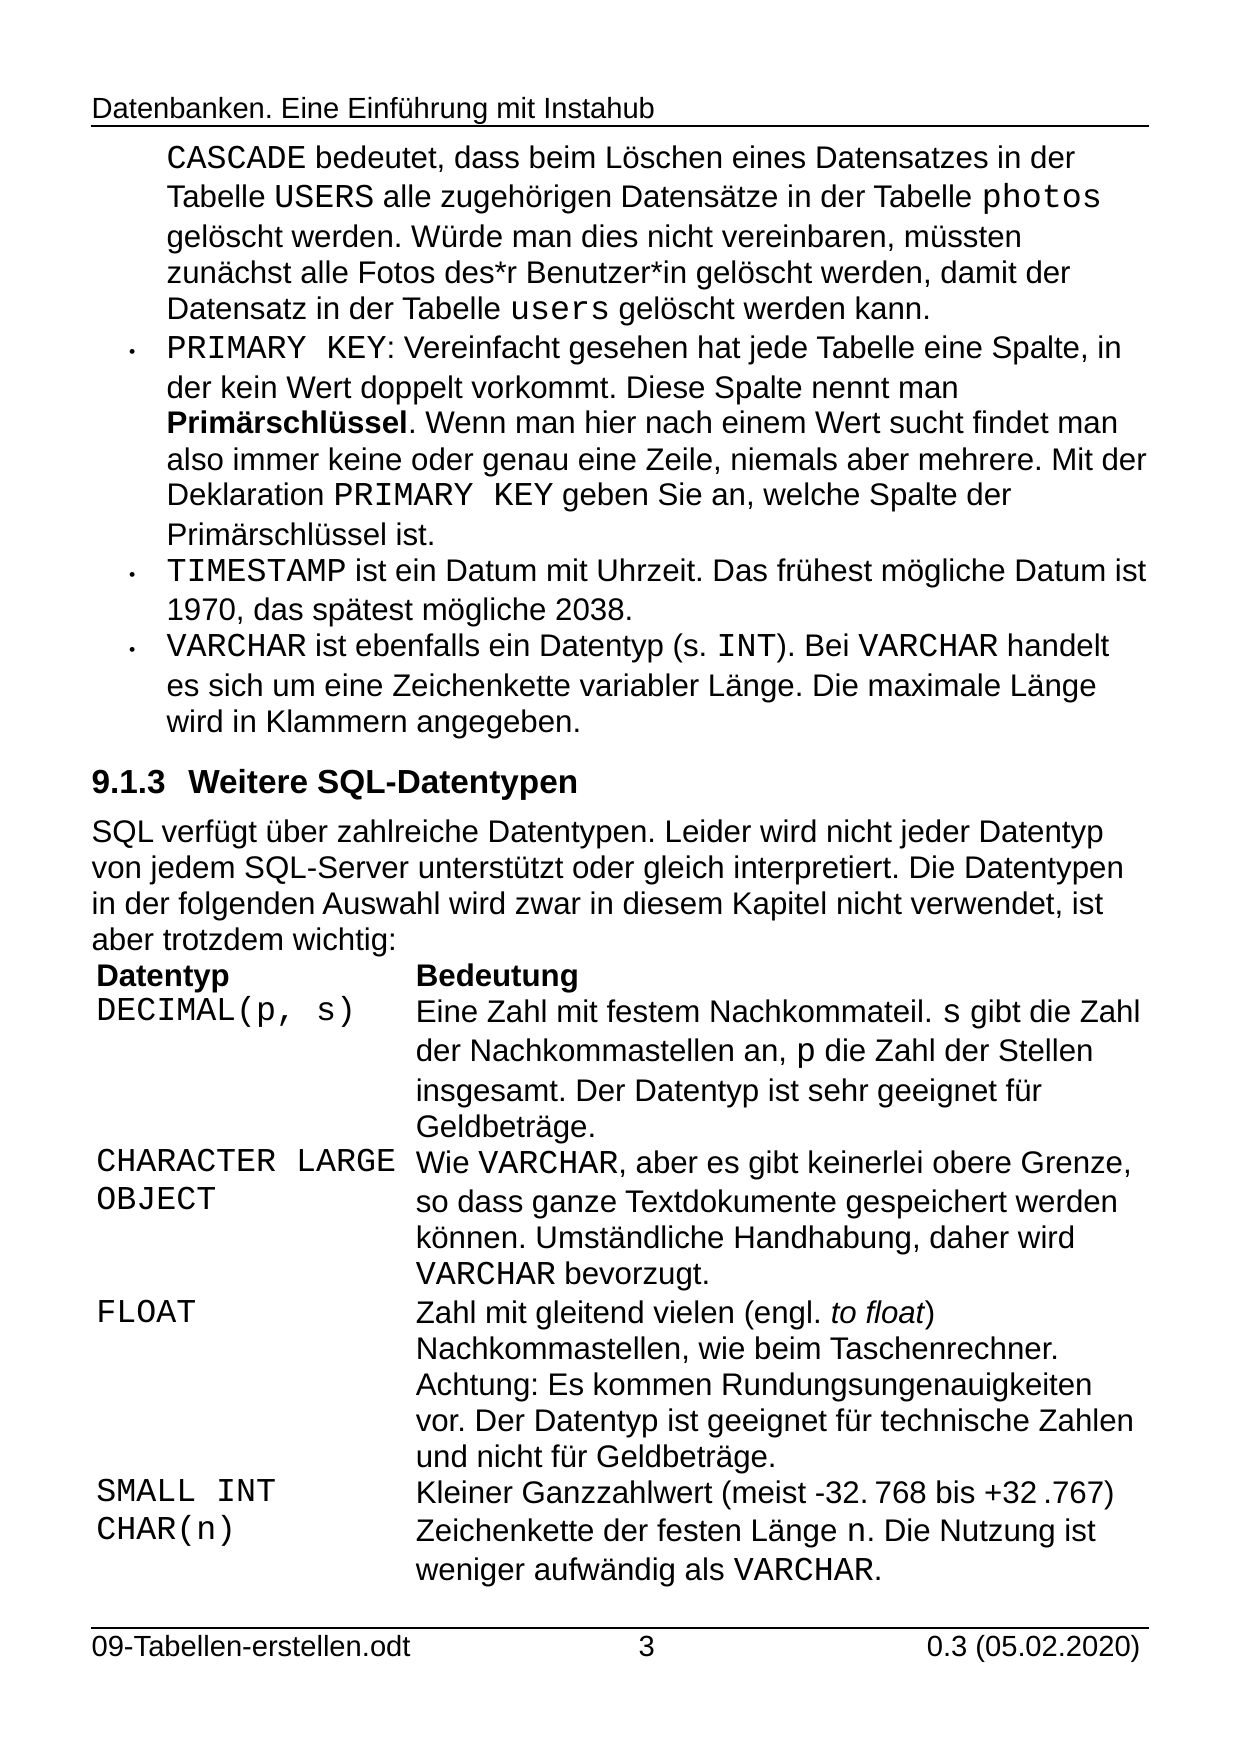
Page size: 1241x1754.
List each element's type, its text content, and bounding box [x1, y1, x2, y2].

table_cell Eine Zahl mit festem Nachkommateil. s gibt die Zahl der Nachkommastellen an, p die Zahl der Stellen insgesamt. Der Datentyp ist sehr geeignet für Geldbeträge. [411, 993, 1149, 1144]
list PRIMARY KEY: Vereinfacht gesehen hat jede Tabelle eine Spalte, in der kein Wert doppelt vorkommt. Diese Spalte nennt man Primärschlüssel. Wenn man hier nach einem Wert sucht findet man also immer keine oder genau eine Zeile, niemals aber mehrere. Mit der Deklaration PRIMARY KEY geben Sie an, welche Spalte der Primärschlüssel ist. [129, 329, 1149, 552]
table_cell Kleiner Ganzzahlwert (meist -32. 768 bis +32 .767) [411, 1474, 1149, 1512]
table_cell Zahl mit gleitend vielen (engl. to float) Nachkommastellen, wie beim Taschenrechner. Achtung: Es kommen Rundungsungenauigkeiten vor. Der Datentyp ist geeignet für technische Zahlen und nicht für Geldbeträge. [411, 1295, 1149, 1474]
subtitle Weitere SQL-Datentypen [91, 762, 1149, 801]
table_cell SMALL INT [91, 1474, 411, 1512]
table_cell CHARACTER LARGE OBJECT [91, 1144, 411, 1294]
table_cell CHAR(n) [91, 1512, 411, 1591]
table_cell DECIMAL(p, s) [91, 993, 411, 1144]
table_cell Zeichenkette der festen Länge n. Die Nutzung ist weniger aufwändig als VARCHAR. [411, 1512, 1149, 1591]
table_cell FLOAT [91, 1295, 411, 1474]
table_header Datentyp [91, 957, 411, 993]
text SQL verfügt über zahlreiche Datentypen. Leider wird nicht jeder Datentyp von jedem SQL-Server unterstützt oder gleich interpretiert. Die Datentypen in der folgenden Auswahl wird zwar in diesem Kapitel nicht verwendet, ist aber trotzdem wichtig: [91, 813, 1149, 957]
table_cell Wie VARCHAR, aber es gibt keinerlei obere Grenze, so dass ganze Textdokumente gespeichert werden können. Umständliche Handhabung, daher wird VARCHAR bevorzugt. [411, 1144, 1149, 1294]
list VARCHAR ist ebenfalls ein Datentyp (s. INT). Bei VARCHAR handelt es sich um eine Zeichenkette variabler Länge. Die maximale Länge wird in Klammern angegeben. [129, 627, 1149, 739]
list TIMESTAMP ist ein Datum mit Uhrzeit. Das frühest mögliche Datum ist 1970, das spätest mögliche 2038. [129, 552, 1149, 627]
list CASCADE bedeutet, dass beim Löschen eines Datensatzes in der Tabelle USERS alle zugehörigen Datensätze in der Tabelle photos gelöscht werden. Würde man dies nicht vereinbaren, müssten zunächst alle Fotos des*r Benutzer*in gelöscht werden, damit der Datensatz in der Tabelle users gelöscht werden kann. [129, 139, 1149, 329]
table_header Bedeutung [411, 957, 1149, 993]
